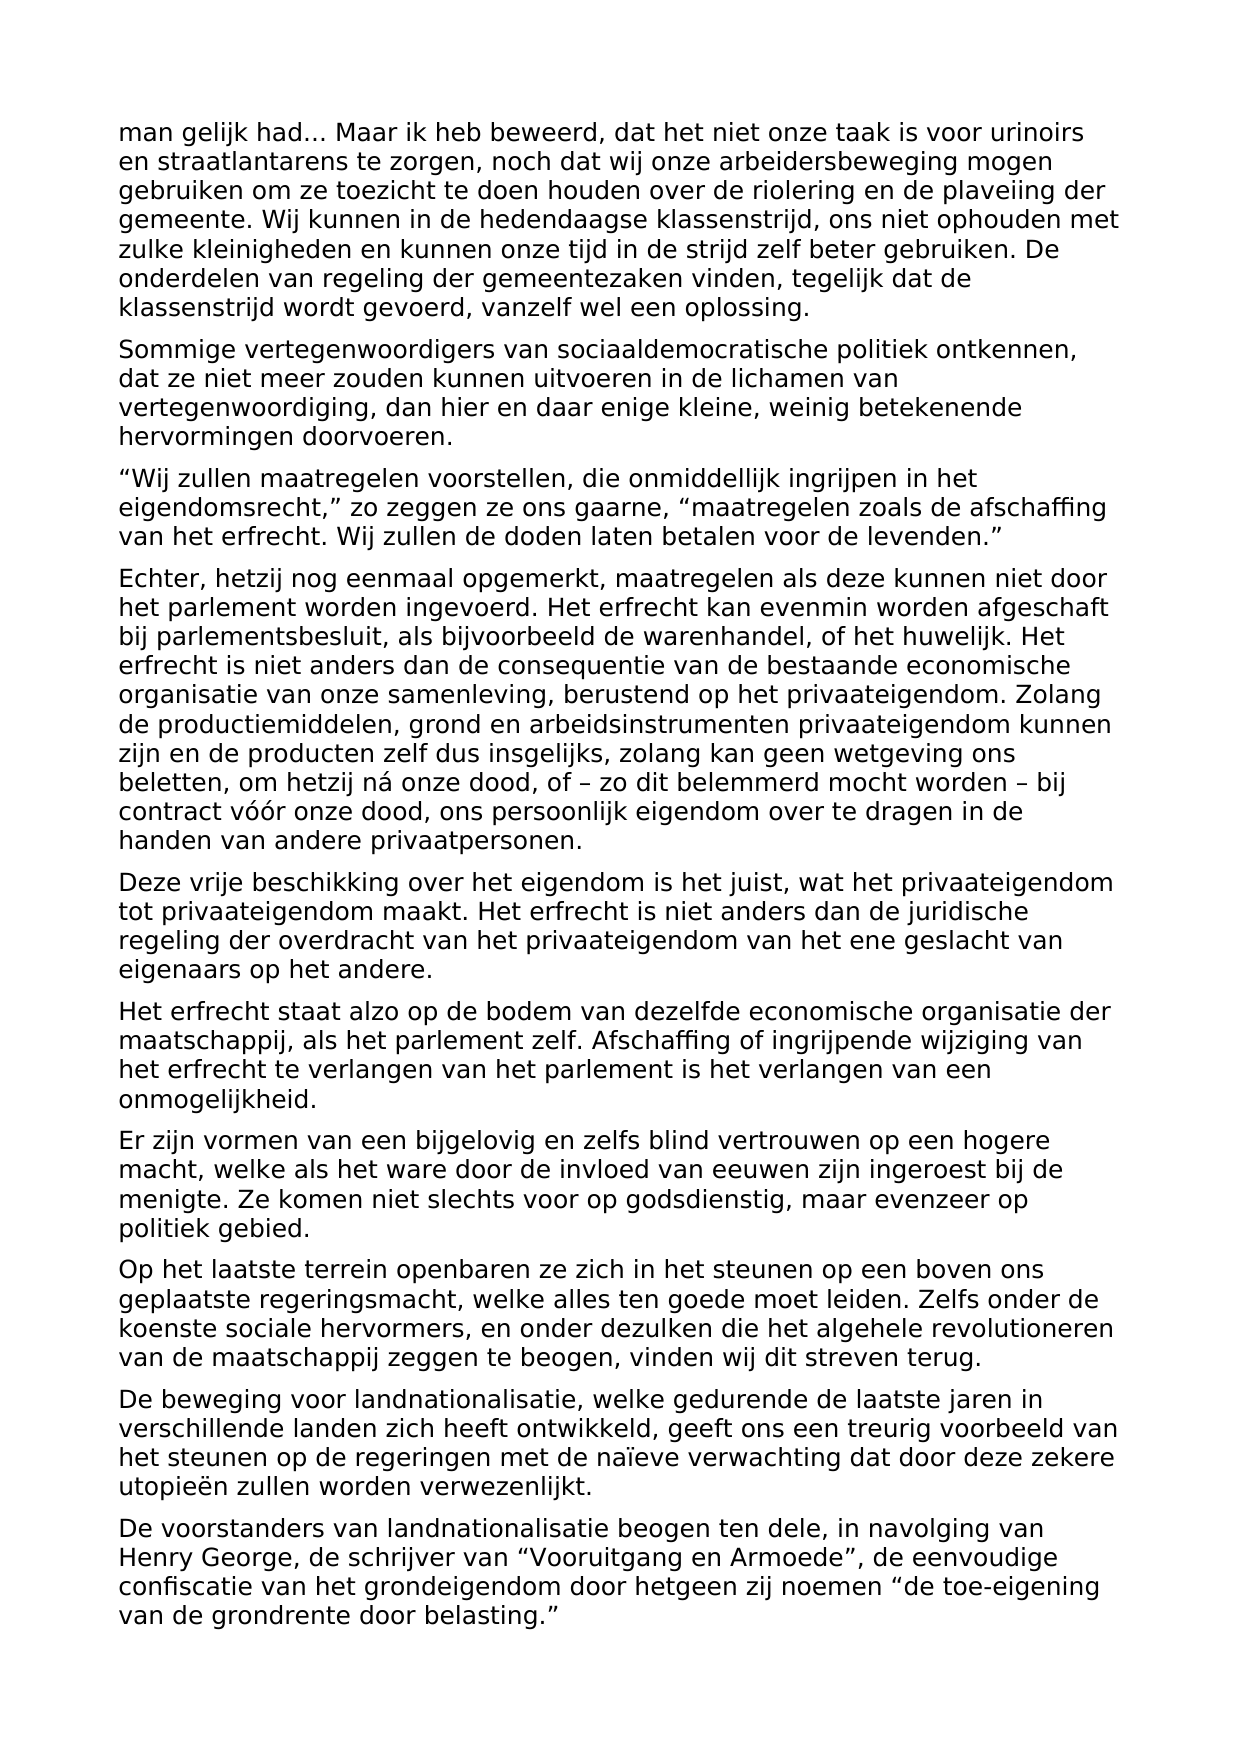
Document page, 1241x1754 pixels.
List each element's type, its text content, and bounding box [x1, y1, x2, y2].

text Er zijn vormen van een bijgelovig en zelfs blind vertrouwen op een hogere macht, welke als het ware door de invloed van eeuwen zijn ingeroest bij de menigte. Ze komen niet slechts voor op godsdienstig, maar evenzeer op politiek gebied. [118, 1126, 1122, 1243]
text man gelijk had... Maar ik heb beweerd, dat het niet onze taak is voor urinoirs en straatlantarens te zorgen, noch dat wij onze arbeidersbeweging mogen gebruiken om ze toezicht te doen houden over de riolering en de plaveiing der gemeente. Wij kunnen in de hedendaagse klassenstrijd, ons niet ophouden met zulke kleinigheden en kunnen onze tijd in de strijd zelf beter gebruiken. De onderdelen van regeling der gemeentezaken vinden, tegelijk dat de klassenstrijd wordt gevoerd, vanzelf wel een oplossing. [118, 118, 1122, 322]
text Op het laatste terrein openbaren ze zich in het steunen op een boven ons geplaatste regeringsmacht, welke alles ten goede moet leiden. Zelfs onder de koenste sociale hervormers, en onder dezulken die het algehele revolutioneren van de maatschappij zeggen te beogen, vinden wij dit streven terug. [118, 1256, 1122, 1372]
text Echter, hetzij nog eenmaal opgemerkt, maatregelen als deze kunnen niet door het parlement worden ingevoerd. Het erfrecht kan evenmin worden afgeschaft bij parlementsbesluit, als bijvoorbeeld de warenhandel, of het huwelijk. Het erfrecht is niet anders dan de consequentie van de bestaande economische organisatie van onze samenleving, berustend op het privaateigendom. Zolang de productiemiddelen, grond en arbeidsinstrumenten privaateigendom kunnen zijn en de producten zelf dus insgelijks, zolang kan geen wetgeving ons beletten, om hetzij ná onze dood, of – zo dit belemmerd mocht worden – bij contract vóór onze dood, ons persoonlijk eigendom over te dragen in de handen van andere privaatpersonen. [118, 564, 1122, 856]
text De beweging voor landnationalisatie, welke gedurende de laatste jaren in verschillende landen zich heeft ontwikkeld, geeft ons een treurig voorbeeld van het steunen op de regeringen met de naïeve verwachting dat door deze zekere utopieën zullen worden verwezenlijkt. [118, 1385, 1122, 1501]
text Sommige vertegenwoordigers van sociaaldemocratische politiek ontkennen, dat ze niet meer zouden kunnen uitvoeren in de lichamen van vertegenwoordiging, dan hier en daar enige kleine, weinig betekenende hervormingen doorvoeren. [118, 335, 1122, 451]
text “Wij zullen maatregelen voorstellen, die onmiddellijk ingrijpen in het eigendomsrecht,” zo zeggen ze ons gaarne, “maatregelen zoals de afschaffing van het erfrecht. Wij zullen de doden laten betalen voor de levenden.” [118, 464, 1122, 551]
text De voorstanders van landnationalisatie beogen ten dele, in navolging van Henry George, de schrijver van “Vooruitgang en Armoede”, de eenvoudige confiscatie van het grondeigendom door hetgeen zij noemen “de toe-eigening van de grondrente door belasting.” [118, 1514, 1122, 1631]
text Het erfrecht staat alzo op de bodem van dezelfde economische organisatie der maatschappij, als het parlement zelf. Afschaffing of ingrijpende wijziging van het erfrecht te verlangen van het parlement is het verlangen van een onmogelijkheid. [118, 997, 1122, 1114]
text Deze vrije beschikking over het eigendom is het juist, wat het privaateigendom tot privaateigendom maakt. Het erfrecht is niet anders dan de juridische regeling der overdracht van het privaateigendom van het ene geslacht van eigenaars op het andere. [118, 868, 1122, 985]
